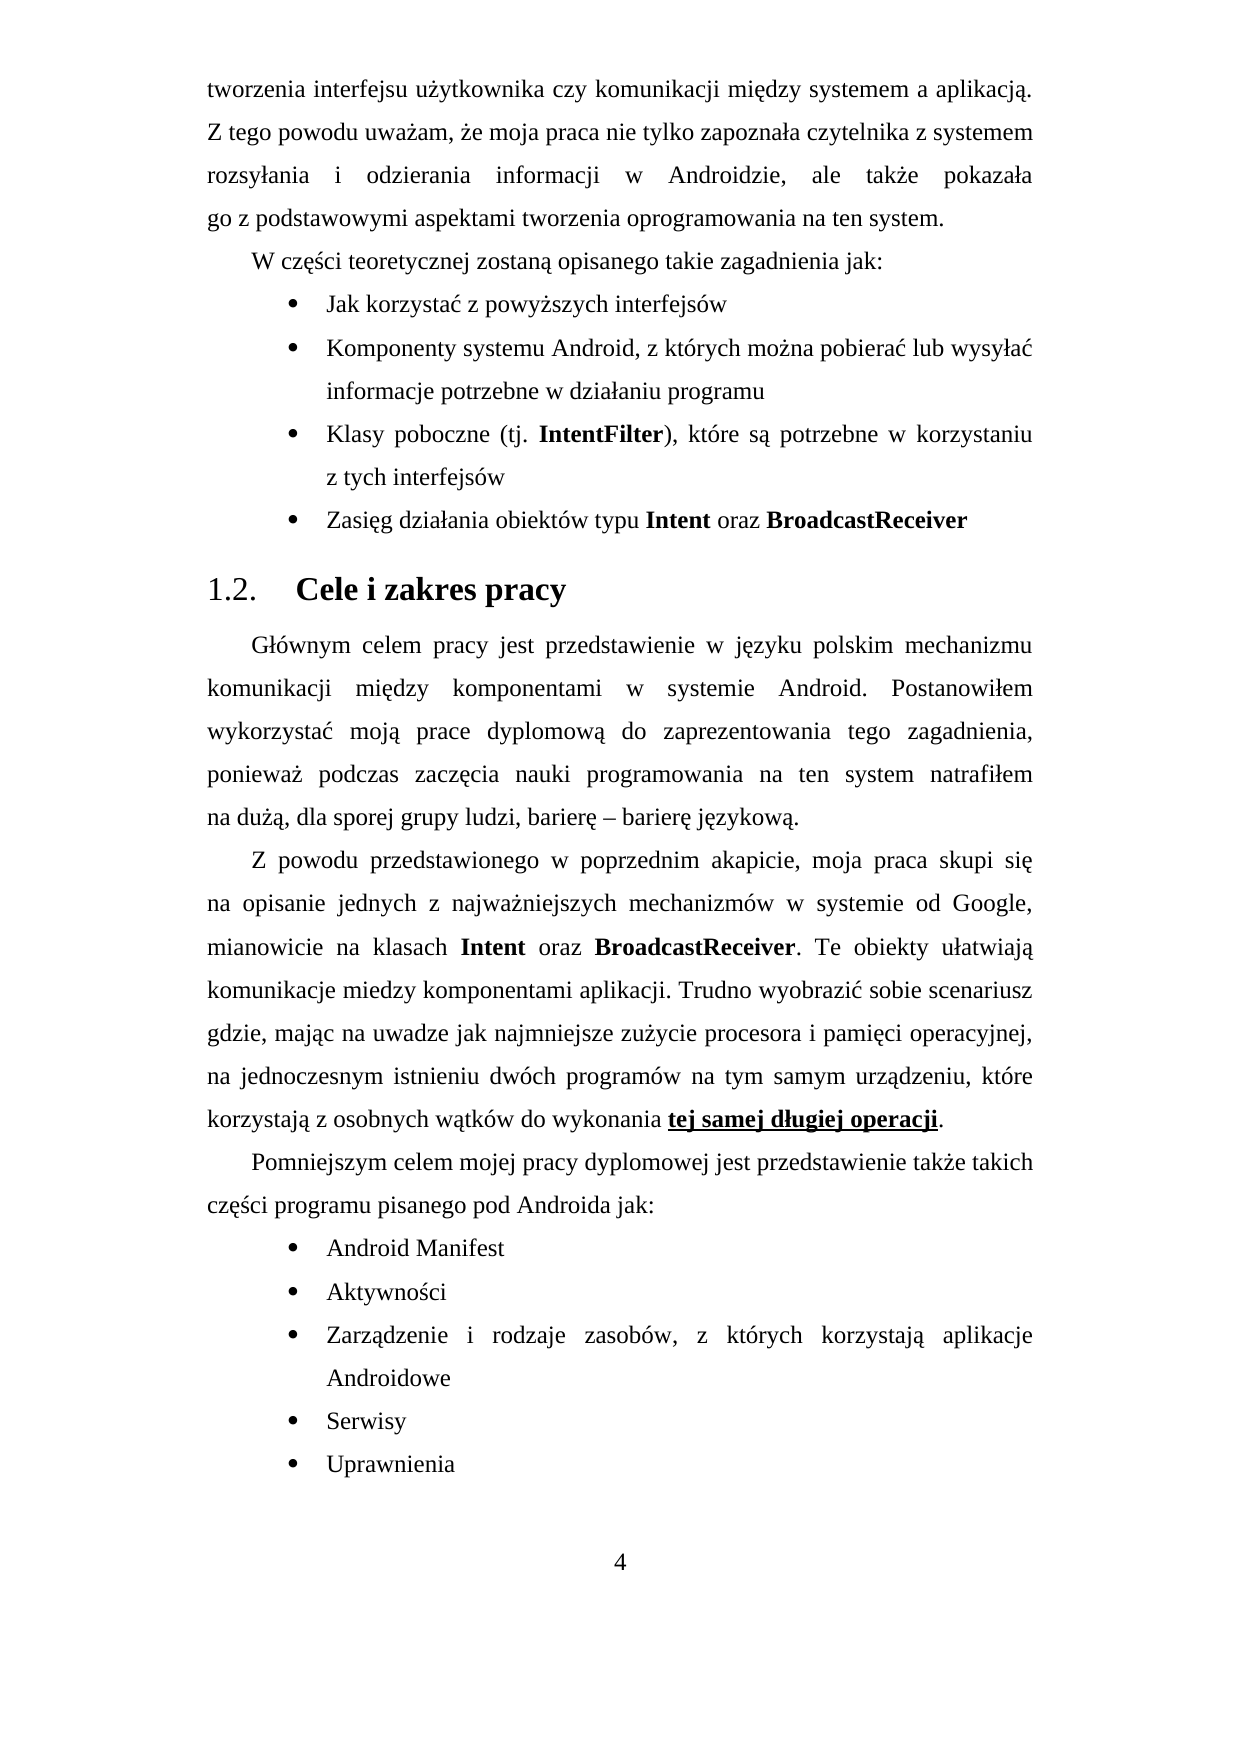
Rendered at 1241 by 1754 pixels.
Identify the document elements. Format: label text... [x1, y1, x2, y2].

list Serwisy [288, 1406, 1033, 1435]
subtitle Cele i zakres pracy [207, 569, 1033, 607]
text Pomniejszym celem mojej pracy dyplomowej jest przedstawienie także takich części programu pisanego pod Androida jak: [207, 1147, 1033, 1219]
text tworzenia interfejsu użytkownika czy komunikacji między systemem a aplikacją. Z tego powodu uważam, że moja praca nie tylko zapoznała czytelnika z systemem rozsyłania i odzierania informacji w Androidzie, ale także pokazała go z podstawowymi aspektami tworzenia oprogramowania na ten system. [207, 74, 1033, 232]
text Z powodu przedstawionego w poprzednim akapicie, moja praca skupi się na opisanie jednych z najważniejszych mechanizmów w systemie od Google, mianowicie na klasach Intent oraz BroadcastReceiver. Te obiekty ułatwiają komunikacje miedzy komponentami aplikacji. Trudno wyobrazić sobie scenariusz gdzie, mając na uwadze jak najmniejsze zużycie procesora i pamięci operacyjnej, na jednoczesnym istnieniu dwóch programów na tym samym urządzeniu, które korzystają z osobnych wątków do wykonania tej samej długiej operacji. [207, 845, 1033, 1133]
list Komponenty systemu Android, z których można pobierać lub wysyłać informacje potrzebne w działaniu programu [288, 333, 1033, 404]
list Klasy poboczne (tj. IntentFilter), które są potrzebne w korzystaniu z tych interfejsów [288, 419, 1033, 491]
list Android Manifest [288, 1233, 1033, 1262]
list Zarządzenie i rodzaje zasobów, z których korzystają aplikacje Androidowe [288, 1320, 1033, 1392]
list Zasięg działania obiektów typu Intent oraz BroadcastReceiver [288, 505, 1033, 534]
list Uprawnienia [288, 1449, 1033, 1478]
text Głównym celem pracy jest przedstawienie w języku polskim mechanizmu komunikacji między komponentami w systemie Android. Postanowiłem wykorzystać moją prace dyplomową do zaprezentowania tego zagadnienia, ponieważ podczas zaczęcia nauki programowania na ten system natrafiłem na dużą, dla sporej grupy ludzi, barierę – barierę językową. [207, 630, 1033, 831]
list Aktywności [288, 1277, 1033, 1305]
text W części teoretycznej zostaną opisanego takie zagadnienia jak: [207, 246, 1033, 275]
list Jak korzystać z powyższych interfejsów [288, 289, 1033, 318]
